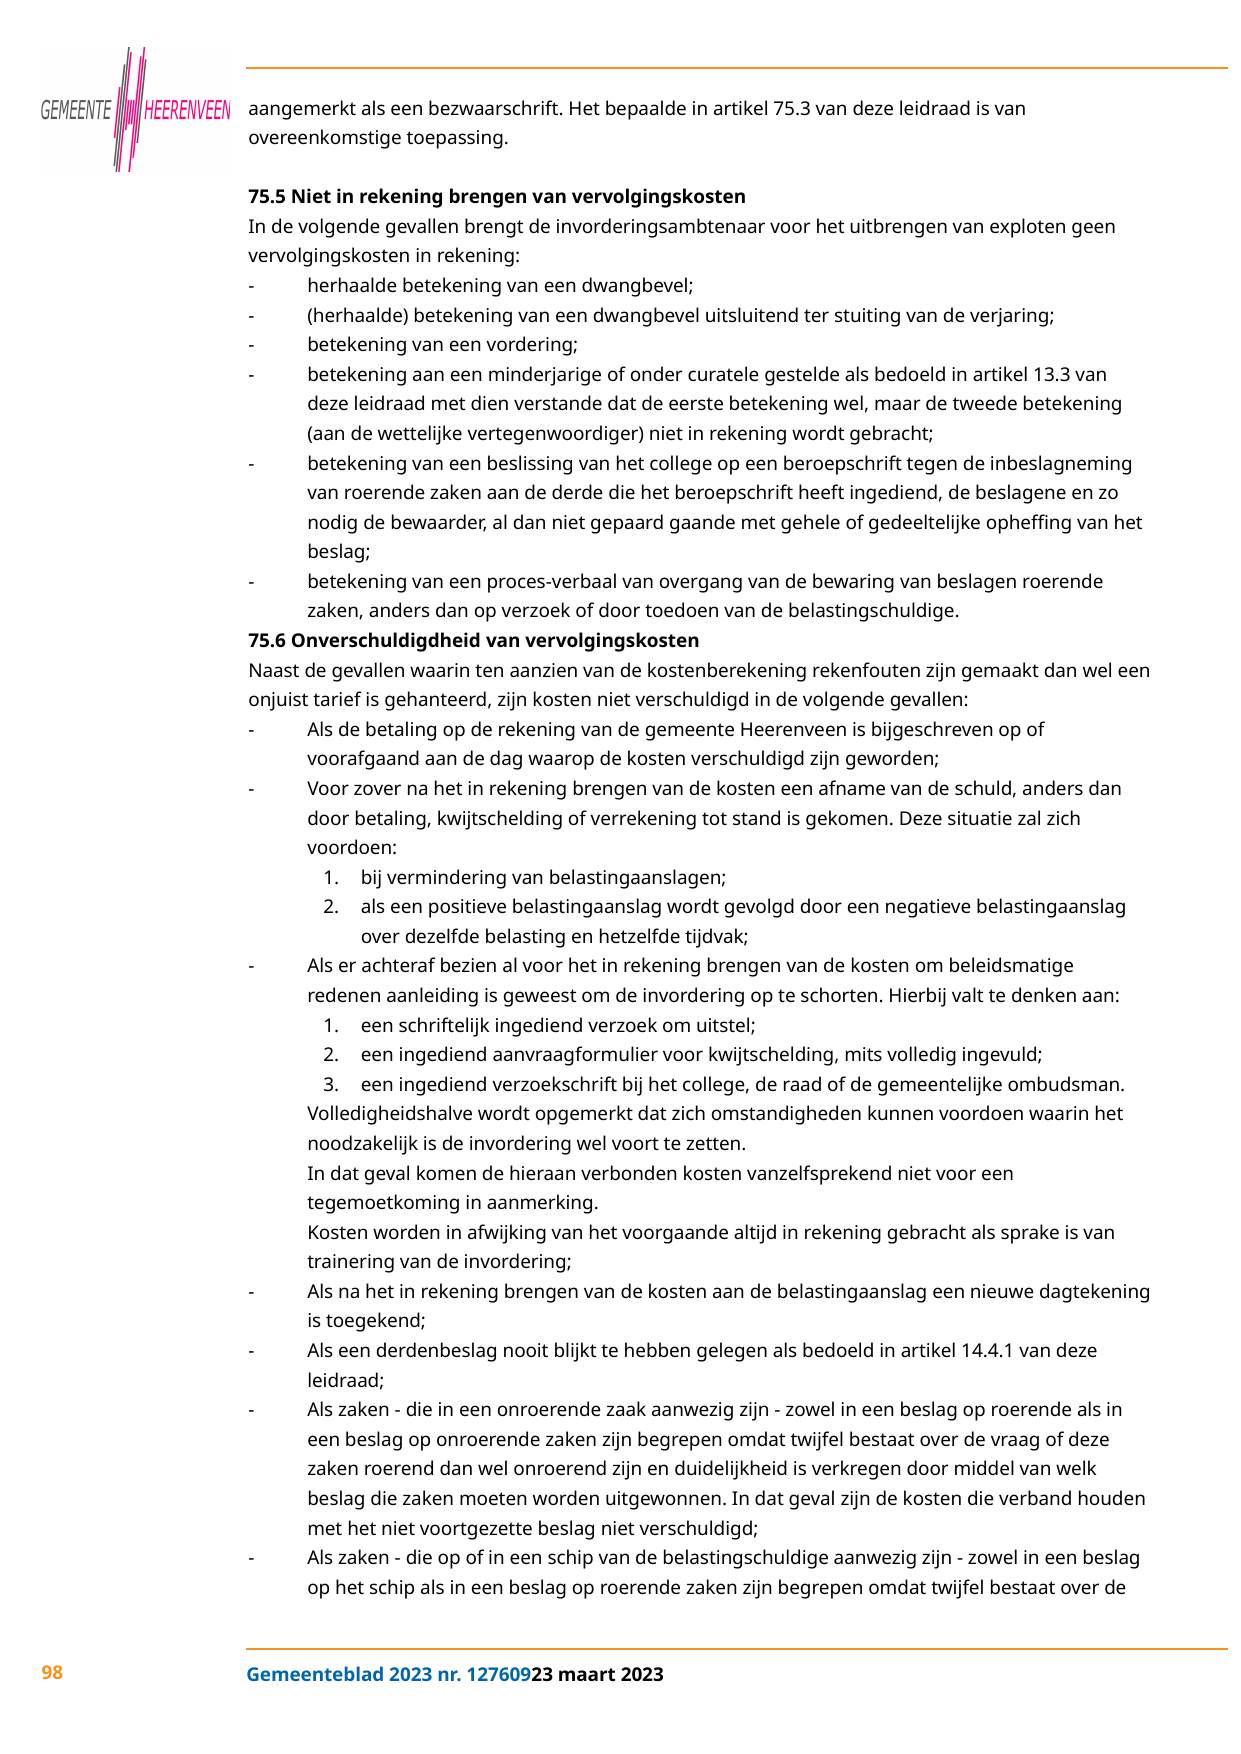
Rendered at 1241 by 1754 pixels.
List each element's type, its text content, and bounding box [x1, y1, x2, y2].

list Voor zover na het in rekening brengen van de kosten een afname van de schuld, anders dan door betaling, kwijtschelding of verrekening tot stand is gekomen. Deze situatie zal zich voordoen: [248, 775, 1152, 860]
list een ingediend verzoekschrift bij het college, de raad of de gemeentelijke ombudsman. [323, 1071, 1152, 1097]
list betekening aan een minderjarige of onder curatele gestelde als bedoeld in artikel 13.3 van deze leidraad met dien verstande dat de eerste betekening wel, maar de tweede betekening (aan de wettelijke vertegenwoordiger) niet in rekening wordt gebracht; [248, 361, 1152, 446]
text Naast de gevallen waarin ten aanzien van de kostenberekening rekenfouten zijn gemaakt dan wel een onjuist tarief is gehanteerd, zijn kosten niet verschuldigd in de volgende gevallen: [248, 657, 1152, 712]
text 75.6 Onverschuldigdheid van vervolgingskosten [248, 627, 1152, 653]
list een ingediend aanvraagformulier voor kwijtschelding, mits volledig ingevuld; [323, 1041, 1152, 1067]
list betekening van een beslissing van het college op een beroepschrift tegen de inbeslagneming van roerende zaken aan de derde die het beroepschrift heeft ingediend, de beslagene en zo nodig de bewaarder, al dan niet gepaard gaande met gehele of gedeeltelijke opheffing van het beslag; [248, 450, 1152, 564]
list (herhaalde) betekening van een dwangbevel uitsluitend ter stuiting van de verjaring; [248, 302, 1152, 328]
picture [41, 47, 231, 172]
list betekening van een vordering; [248, 331, 1152, 357]
text 75.5 Niet in rekening brengen van vervolgingskosten [248, 183, 1152, 209]
list Als de betaling op de rekening van de gemeente Heerenveen is bijgeschreven op of voorafgaand aan de dag waarop de kosten verschuldigd zijn geworden; [248, 716, 1152, 771]
list Kosten worden in afwijking van het voorgaande altijd in rekening gebracht als sprake is van trainering van de invordering; [248, 1219, 1152, 1274]
list een schriftelijk ingediend verzoek om uitstel; [323, 1012, 1152, 1038]
text aangemerkt als een bezwaarschrift. Het bepaalde in artikel 75.3 van deze leidraad is van overeenkomstige toepassing. [248, 95, 1152, 150]
list als een positieve belastingaanslag wordt gevolgd door een negatieve belastingaanslag over dezelfde belasting en hetzelfde tijdvak; [323, 893, 1152, 949]
list Als na het in rekening brengen van de kosten aan de belastingaanslag een nieuwe dagtekening is toegekend; [248, 1278, 1152, 1333]
list Volledigheidshalve wordt opgemerkt dat zich omstandigheden kunnen voordoen waarin het noodzakelijk is de invordering wel voort te zetten. [248, 1101, 1152, 1156]
list Als zaken - die op of in een schip van de belastingschuldige aanwezig zijn - zowel in een beslag op het schip als in een beslag op roerende zaken zijn begrepen omdat twijfel bestaat over de [248, 1544, 1152, 1600]
list Als er achteraf bezien al voor het in rekening brengen van de kosten om beleidsmatige redenen aanleiding is geweest om de invordering op te schorten. Hierbij valt te denken aan: [248, 953, 1152, 1008]
list Als een derdenbeslag nooit blijkt te hebben gelegen als bedoeld in artikel 14.4.1 van deze leidraad; [248, 1337, 1152, 1393]
list betekening van een proces-verbaal van overgang van de bewaring van beslagen roerende zaken, anders dan op verzoek of door toedoen van de belastingschuldige. [248, 568, 1152, 623]
list herhaalde betekening van een dwangbevel; [248, 272, 1152, 298]
list bij vermindering van belastingaanslagen; [323, 864, 1152, 890]
text In de volgende gevallen brengt de invorderingsambtenaar voor het uitbrengen van exploten geen vervolgingskosten in rekening: [248, 213, 1152, 268]
list In dat geval komen de hieraan verbonden kosten vanzelfsprekend niet voor een tegemoetkoming in aanmerking. [248, 1160, 1152, 1215]
list Als zaken - die in een onroerende zaak aanwezig zijn - zowel in een beslag op roerende als in een beslag op onroerende zaken zijn begrepen omdat twijfel bestaat over de vraag of deze zaken roerend dan wel onroerend zijn en duidelijkheid is verkregen door middel van welk beslag die zaken moeten worden uitgewonnen. In dat geval zijn de kosten die verband houden met het niet voortgezette beslag niet verschuldigd; [248, 1396, 1152, 1541]
